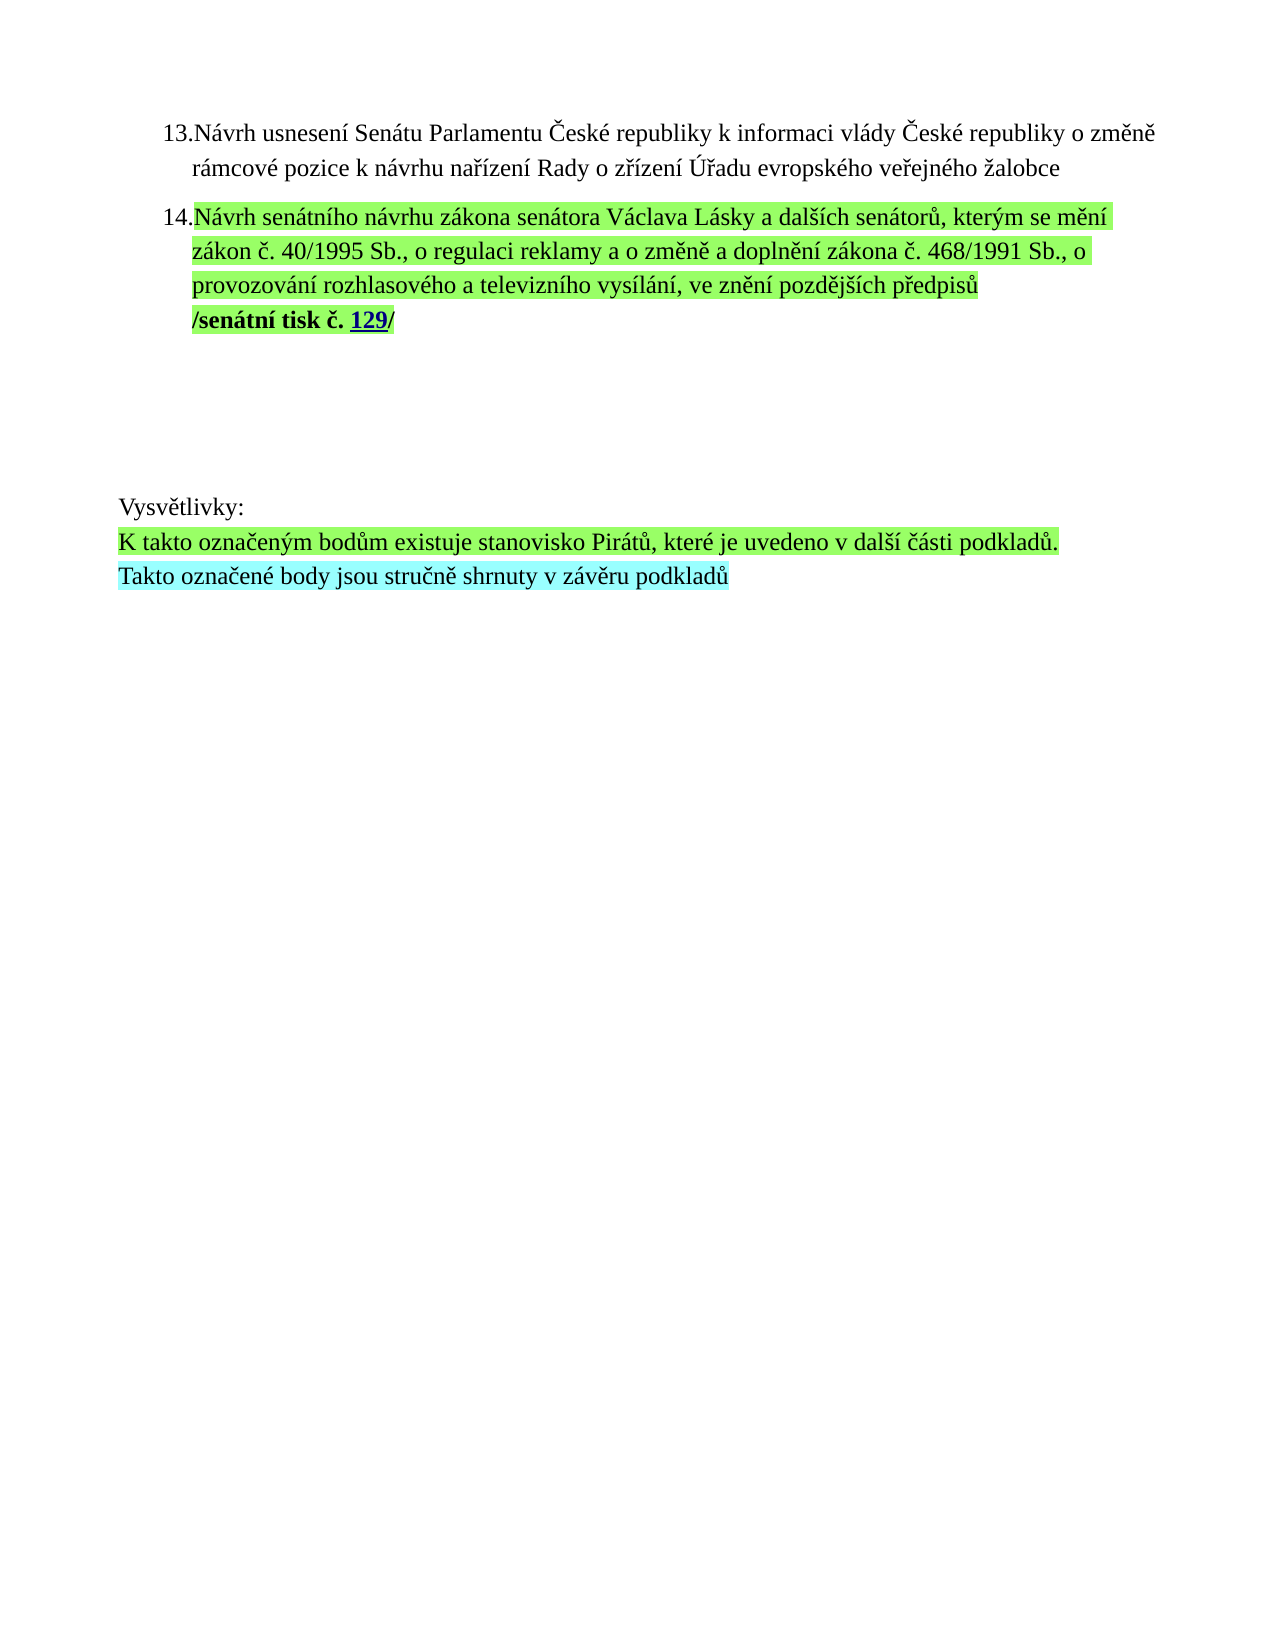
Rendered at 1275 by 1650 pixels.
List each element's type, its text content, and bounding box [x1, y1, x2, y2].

text Takto označené body jsou stručně shrnuty v závěru podkladů [118, 561, 1157, 590]
list Návrh senátního návrhu zákona senátora Václava Lásky a dalších senátorů, kterým se mění zákon č. 40/1995 Sb., o regulaci reklamy a o změně a doplnění zákona č. 468/1991 Sb., o provozování rozhlasového a televizního vysílání, ve znění pozdějších předpisů /senátní tisk č. 129/ [162, 202, 1157, 334]
text Vysvětlivky: [118, 492, 1157, 521]
list Návrh usnesení Senátu Parlamentu České republiky k informaci vlády České republiky o změně rámcové pozice k návrhu nařízení Rady o zřízení Úřadu evropského veřejného žalobce [162, 118, 1157, 181]
text K takto označeným bodům existuje stanovisko Pirátů, které je uvedeno v další části podkladů. [118, 527, 1157, 555]
